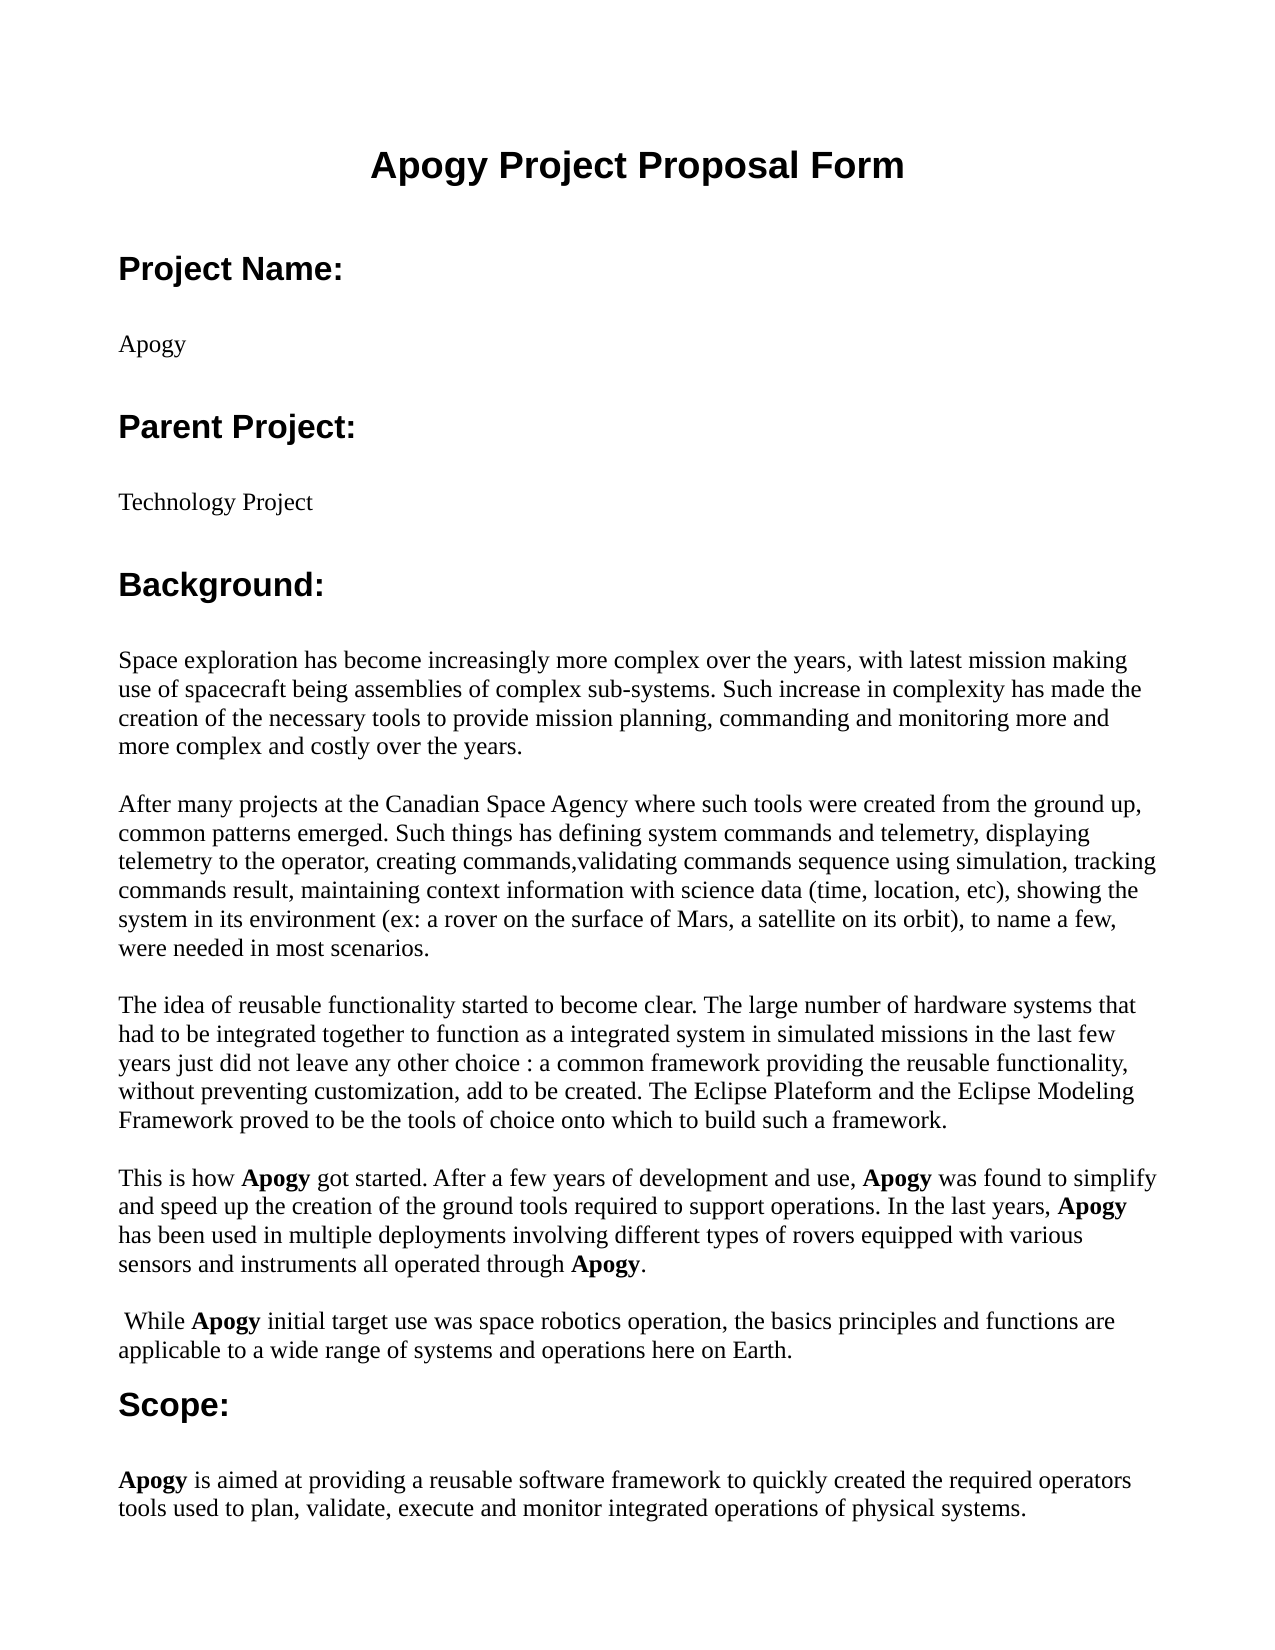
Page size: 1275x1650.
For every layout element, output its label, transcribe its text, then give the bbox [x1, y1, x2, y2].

text Space exploration has become increasingly more complex over the years, with latest mission making use of spacecraft being assemblies of complex sub-systems. Such increase in complexity has made the creation of the necessary tools to provide mission planning, commanding and monitoring more and more complex and costly over the years. [118, 645, 1157, 760]
text Apogy [118, 329, 1157, 357]
subtitle Scope: [118, 1385, 1157, 1423]
text This is how Apogy got started. After a few years of development and use, Apogy was found to simplify and speed up the creation of the ground tools required to support operations. In the last years, Apogy has been used in multiple deployments involving different types of rovers equipped with various sensors and instruments all operated through Apogy. [118, 1163, 1157, 1278]
subtitle Apogy Project Proposal Form [118, 143, 1157, 187]
text Apogy is aimed at providing a reusable software framework to quickly created the required operators tools used to plan, validate, execute and monitor integrated operations of physical systems. [118, 1465, 1157, 1522]
text The idea of reusable functionality started to become clear. The large number of hardware systems that had to be integrated together to function as a integrated system in simulated missions in the last few years just did not leave any other choice : a common framework providing the reusable functionality, without preventing customization, add to be created. The Eclipse Plateform and the Eclipse Modeling Framework proved to be the tools of choice onto which to build such a framework. [118, 990, 1157, 1134]
text After many projects at the Canadian Space Agency where such tools were created from the ground up, common patterns emerged. Such things has defining system commands and telemetry, displaying telemetry to the operator, creating commands,validating commands sequence using simulation, tracking commands result, maintaining context information with science data (time, location, etc), showing the system in its environment (ex: a rover on the surface of Mars, a satellite on its orbit), to name a few, were needed in most scenarios. [118, 789, 1157, 961]
text Technology Project [118, 487, 1157, 516]
text While Apogy initial target use was space robotics operation, the basics principles and functions are applicable to a wide range of systems and operations here on Earth. [118, 1306, 1157, 1364]
subtitle Parent Project: [118, 407, 1157, 446]
subtitle Background: [118, 565, 1157, 604]
subtitle Project Name: [118, 249, 1157, 287]
